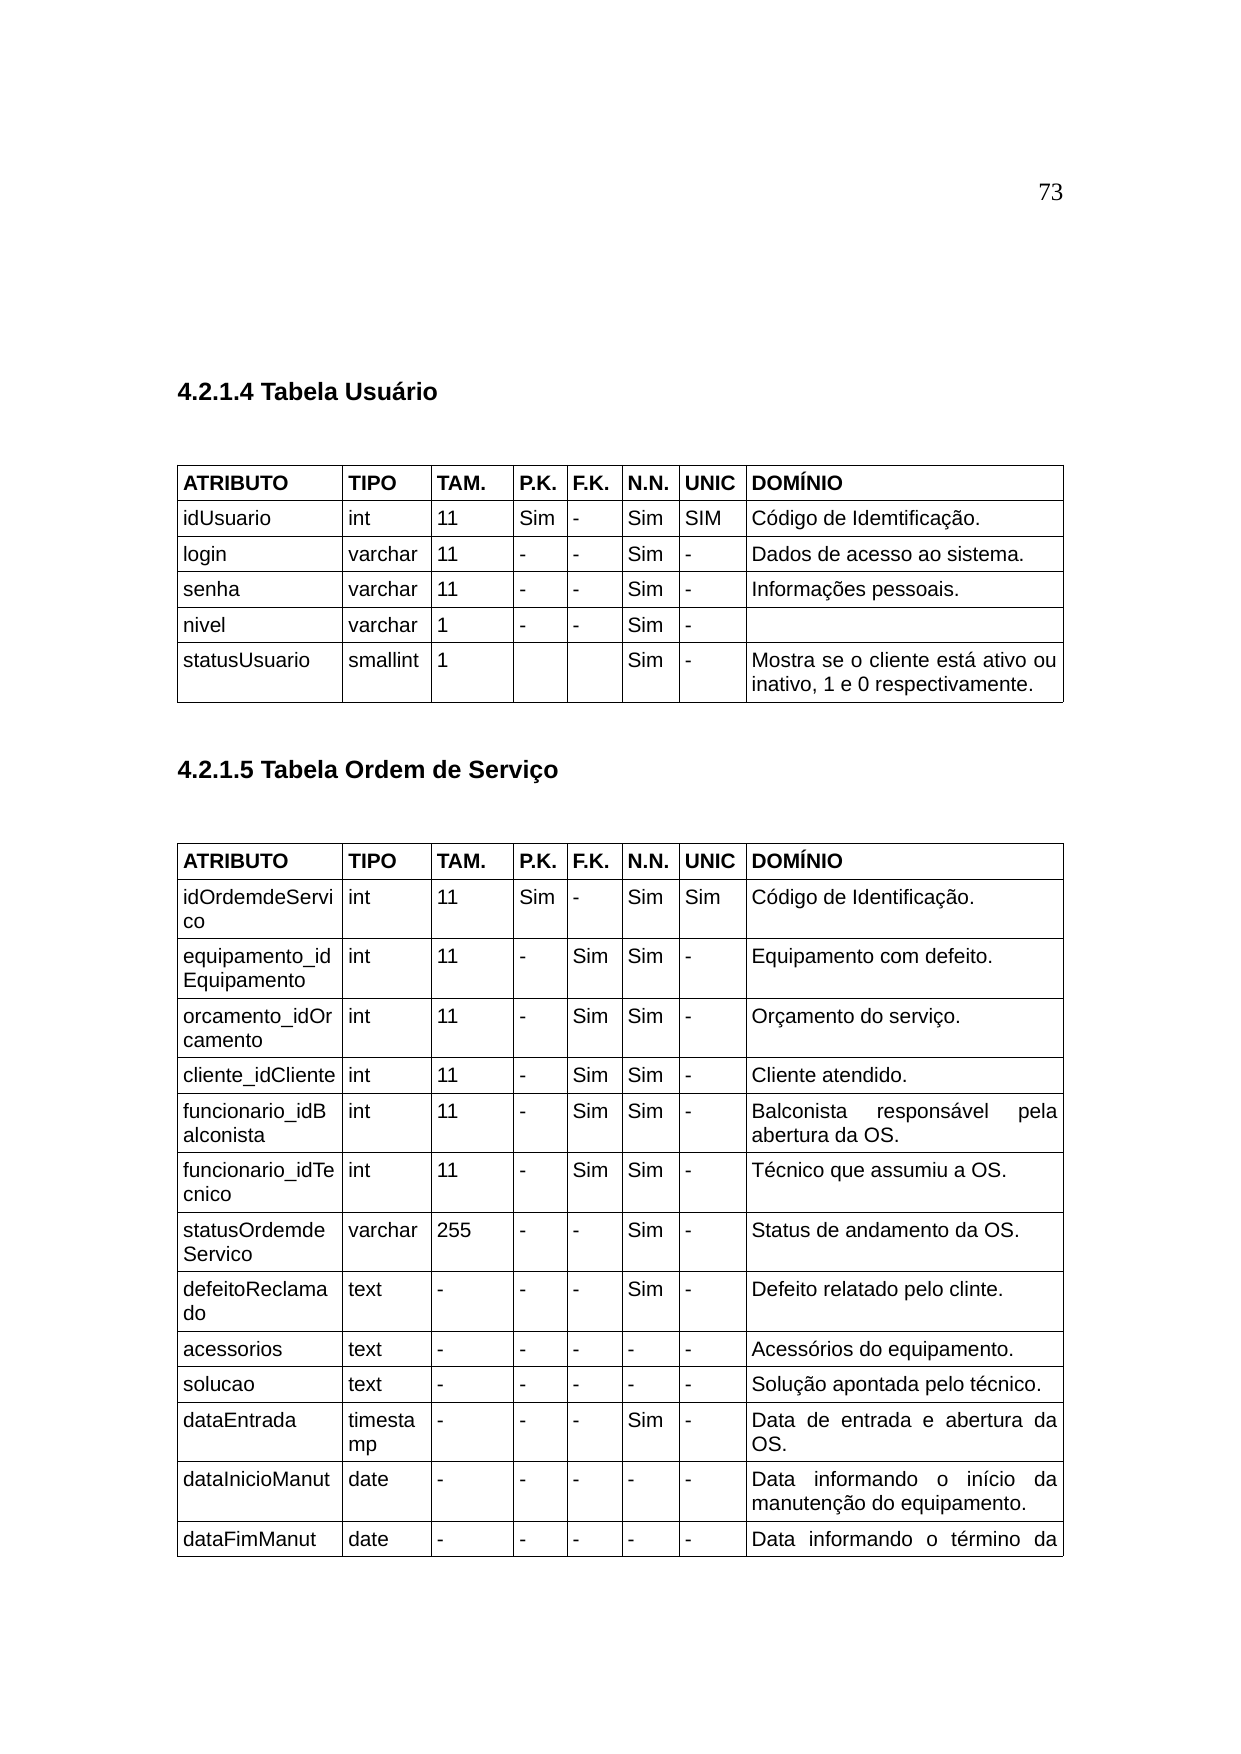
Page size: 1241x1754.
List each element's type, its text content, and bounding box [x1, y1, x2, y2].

table_cell - [514, 999, 567, 1057]
table_cell 1 [432, 608, 513, 642]
table_header P.K. [514, 844, 567, 879]
table_cell - [680, 1332, 746, 1366]
table_header UNIC [680, 466, 746, 500]
table_cell - [514, 1332, 567, 1366]
table_cell SIM [680, 501, 746, 536]
table_cell varchar [343, 537, 431, 571]
table_cell date [343, 1522, 431, 1556]
table_cell Sim [623, 1403, 679, 1461]
table_cell idOrdemdeServico [178, 880, 342, 938]
table_cell - [514, 1272, 567, 1331]
table_cell Sim [568, 1058, 622, 1093]
table_cell - [568, 1522, 622, 1556]
table_cell timestamp [343, 1403, 431, 1461]
table_header F.K. [568, 466, 622, 500]
table_header P.K. [514, 466, 567, 500]
table_cell Código de Identificação. [747, 880, 1063, 938]
table_cell Informações pessoais. [747, 572, 1063, 607]
table_cell nivel [178, 608, 342, 642]
table_cell 255 [432, 1213, 513, 1271]
table_cell date [343, 1462, 431, 1521]
table_cell dataEntrada [178, 1403, 342, 1461]
table_cell [568, 643, 622, 702]
table_cell 11 [432, 939, 513, 998]
table_cell varchar [343, 1213, 431, 1271]
table_header TIPO [343, 466, 431, 500]
table_cell funcionario_idBalconista [178, 1094, 342, 1152]
table_cell - [568, 1462, 622, 1521]
table_cell Sim [623, 1272, 679, 1331]
table_cell [514, 643, 567, 702]
table_cell - [514, 1522, 567, 1556]
table_cell - [514, 537, 567, 571]
table_cell - [432, 1272, 513, 1331]
table_cell senha [178, 572, 342, 607]
table_cell acessorios [178, 1332, 342, 1366]
table_header TAM. [432, 466, 513, 500]
table_cell int [343, 1094, 431, 1152]
table_cell - [680, 1153, 746, 1212]
table_cell 1 [432, 643, 513, 702]
table_cell varchar [343, 572, 431, 607]
table_cell - [680, 999, 746, 1057]
table_cell - [680, 1058, 746, 1093]
table_cell Técnico que assumiu a OS. [747, 1153, 1063, 1212]
table_cell Sim [623, 880, 679, 938]
table_header ATRIBUTO [178, 844, 342, 879]
table_cell - [680, 537, 746, 571]
table_header N.N. [623, 466, 679, 500]
table_cell - [680, 572, 746, 607]
table_cell - [568, 1403, 622, 1461]
table_cell int [343, 999, 431, 1057]
table_cell - [568, 572, 622, 607]
table_cell 11 [432, 1094, 513, 1152]
table_cell - [623, 1332, 679, 1366]
table_cell - [514, 1153, 567, 1212]
table_cell smallint [343, 643, 431, 702]
table_cell - [432, 1462, 513, 1521]
table_cell - [514, 572, 567, 607]
table_cell Sim [568, 1094, 622, 1152]
table_cell Sim [514, 501, 567, 536]
table_cell Sim [623, 501, 679, 536]
table_cell Data de entrada e abertura da OS. [747, 1403, 1063, 1461]
table_cell orcamento_idOrcamento [178, 999, 342, 1057]
table_cell - [514, 1094, 567, 1152]
table_cell - [623, 1522, 679, 1556]
table_cell Sim [680, 880, 746, 938]
table_cell - [568, 1367, 622, 1402]
table_cell 11 [432, 501, 513, 536]
table_cell int [343, 880, 431, 938]
table_cell - [514, 608, 567, 642]
table_cell Sim [623, 537, 679, 571]
table_cell Código de Idemtificação. [747, 501, 1063, 536]
table_cell Sim [623, 1058, 679, 1093]
table_cell - [680, 1094, 746, 1152]
table_header UNIC [680, 844, 746, 879]
table_cell - [568, 1213, 622, 1271]
table_cell dataFimManut [178, 1522, 342, 1556]
table_header ATRIBUTO [178, 466, 342, 500]
table_header DOMÍNIO [747, 466, 1063, 500]
table_cell idUsuario [178, 501, 342, 536]
table_cell 11 [432, 1058, 513, 1093]
table_cell - [514, 939, 567, 998]
table_cell - [432, 1403, 513, 1461]
table_cell - [568, 501, 622, 536]
table_cell - [568, 880, 622, 938]
table_cell Balconista responsável pela abertura da OS. [747, 1094, 1063, 1152]
table_cell - [514, 1367, 567, 1402]
table_cell 11 [432, 572, 513, 607]
table_cell int [343, 1058, 431, 1093]
table_cell Orçamento do serviço. [747, 999, 1063, 1057]
subtitle Tabela Ordem de Serviço [177, 755, 1063, 784]
table_cell login [178, 537, 342, 571]
table_cell - [680, 608, 746, 642]
table_cell 11 [432, 880, 513, 938]
table_cell dataInicioManut [178, 1462, 342, 1521]
table_header TIPO [343, 844, 431, 879]
table_cell - [568, 1272, 622, 1331]
table_cell - [568, 608, 622, 642]
table_cell - [680, 1272, 746, 1331]
table_cell defeitoReclamado [178, 1272, 342, 1331]
table_header DOMÍNIO [747, 844, 1063, 879]
table_cell Sim [623, 1153, 679, 1212]
table_cell Status de andamento da OS. [747, 1213, 1063, 1271]
table_cell - [680, 1522, 746, 1556]
table_cell - [680, 939, 746, 998]
table_cell Sim [623, 572, 679, 607]
table_cell - [432, 1367, 513, 1402]
table_cell text [343, 1272, 431, 1331]
table_cell [747, 608, 1063, 642]
table_cell varchar [343, 608, 431, 642]
table_cell Defeito relatado pelo clinte. [747, 1272, 1063, 1331]
table_cell Sim [623, 1094, 679, 1152]
table_cell Sim [568, 999, 622, 1057]
table_cell Data informando o término da [747, 1522, 1063, 1556]
table_cell Mostra se o cliente está ativo ou inativo, 1 e 0 respectivamente. [747, 643, 1063, 702]
table_cell text [343, 1332, 431, 1366]
table_cell cliente_idCliente [178, 1058, 342, 1093]
table_cell Dados de acesso ao sistema. [747, 537, 1063, 571]
subtitle Tabela Usuário [177, 377, 1063, 406]
table_header F.K. [568, 844, 622, 879]
table_cell - [680, 1213, 746, 1271]
table_cell text [343, 1367, 431, 1402]
table_cell Acessórios do equipamento. [747, 1332, 1063, 1366]
table_cell Sim [623, 999, 679, 1057]
table_cell - [680, 643, 746, 702]
table_cell - [514, 1403, 567, 1461]
table_cell - [623, 1462, 679, 1521]
table_cell 11 [432, 1153, 513, 1212]
table_cell Sim [568, 1153, 622, 1212]
table_cell int [343, 501, 431, 536]
table_cell statusUsuario [178, 643, 342, 702]
table_cell Cliente atendido. [747, 1058, 1063, 1093]
table_cell - [568, 537, 622, 571]
table_cell 11 [432, 999, 513, 1057]
table_cell - [514, 1058, 567, 1093]
table_cell Sim [514, 880, 567, 938]
table_cell Sim [623, 939, 679, 998]
table_cell - [432, 1522, 513, 1556]
table_cell int [343, 939, 431, 998]
table_cell Sim [623, 608, 679, 642]
table_cell Sim [568, 939, 622, 998]
table_cell equipamento_idEquipamento [178, 939, 342, 998]
table_cell - [680, 1367, 746, 1402]
table_header TAM. [432, 844, 513, 879]
table_cell Data informando o início da manutenção do equipamento. [747, 1462, 1063, 1521]
table_cell Sim [623, 1213, 679, 1271]
table_cell - [568, 1332, 622, 1366]
table_cell - [680, 1462, 746, 1521]
table_cell Sim [623, 643, 679, 702]
table_header N.N. [623, 844, 679, 879]
table_cell 11 [432, 537, 513, 571]
table_cell funcionario_idTecnico [178, 1153, 342, 1212]
table_cell - [680, 1403, 746, 1461]
table_cell - [432, 1332, 513, 1366]
table_cell - [514, 1462, 567, 1521]
table_cell solucao [178, 1367, 342, 1402]
table_cell int [343, 1153, 431, 1212]
table_cell statusOrdemdeServico [178, 1213, 342, 1271]
table_cell Solução apontada pelo técnico. [747, 1367, 1063, 1402]
table_cell - [623, 1367, 679, 1402]
table_cell Equipamento com defeito. [747, 939, 1063, 998]
table_cell - [514, 1213, 567, 1271]
